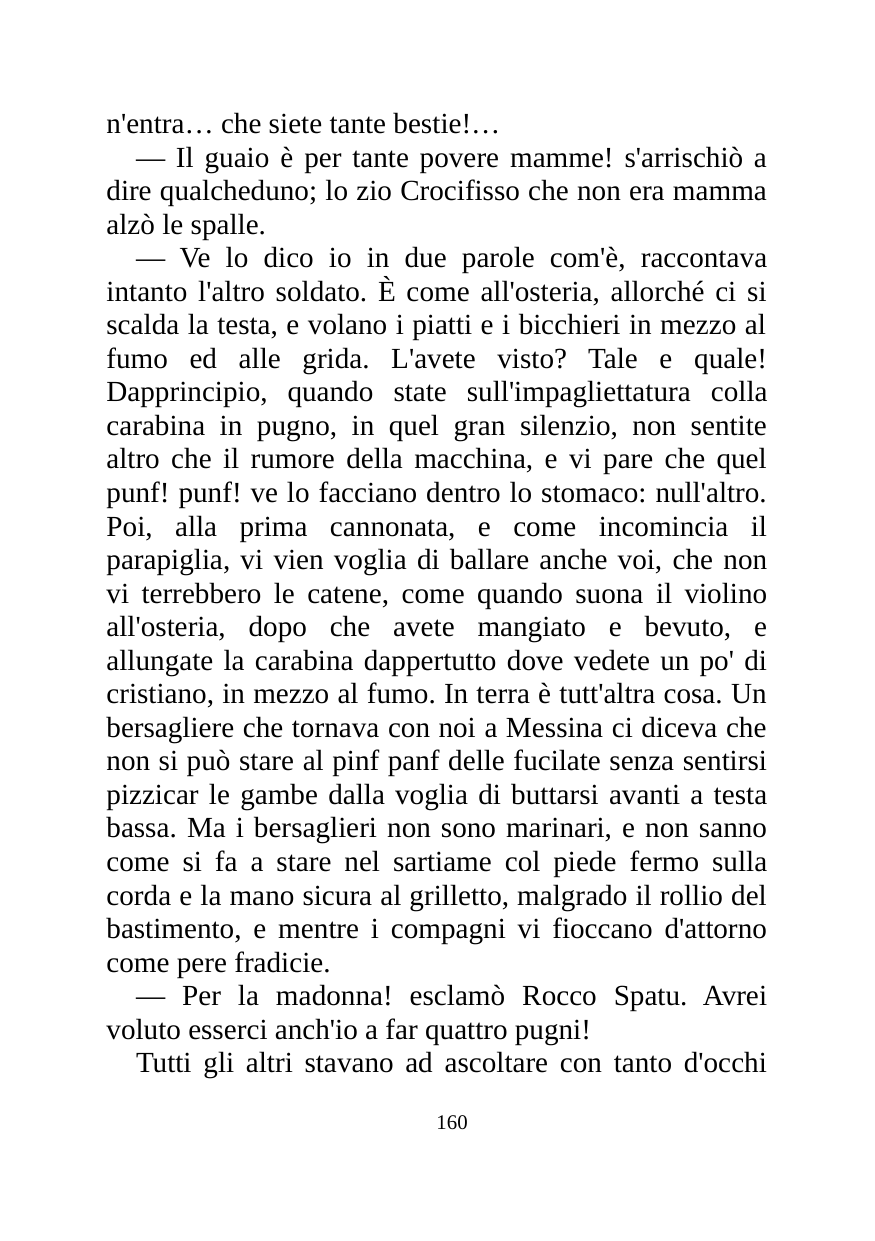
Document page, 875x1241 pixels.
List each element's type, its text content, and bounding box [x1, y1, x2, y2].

text — Ve lo dico io in due parole com'è, raccontava intanto l'altro soldato. È come all'osteria, allorché ci si scalda la testa, e volano i piatti e i bicchieri in mezzo al fumo ed alle grida. L'avete visto? Tale e quale! Dapprincipio, quando state sull'impagliettatura colla carabina in pugno, in quel gran silenzio, non sentite altro che il rumore della macchina, e vi pare che quel punf! punf! ve lo facciano dentro lo stomaco: null'altro. Poi, alla prima cannonata, e come incomincia il parapiglia, vi vien voglia di ballare anche voi, che non vi terrebbero le catene, come quando suona il violino all'osteria, dopo che avete mangiato e bevuto, e allungate la carabina dappertutto dove vedete un po' di cristiano, in mezzo al fumo. In terra è tutt'altra cosa. Un bersagliere che tornava con noi a Messina ci diceva che non si può stare al pinf panf delle fucilate senza sentirsi pizzicar le gambe dalla voglia di buttarsi avanti a testa bassa. Ma i bersaglieri non sono marinari, e non sanno come si fa a stare nel sartiame col piede fermo sulla corda e la mano sicura al grilletto, malgrado il rollio del bastimento, e mentre i compagni vi fioccano d'attorno come pere fradicie. [106, 240, 768, 978]
text n'entra… che siete tante bestie!… [106, 106, 768, 140]
text Tutti gli altri stavano ad ascoltare con tanto d'occhi [106, 1045, 768, 1079]
text — Per la madonna! esclamò Rocco Spatu. Avrei voluto esserci anch'io a far quattro pugni! [106, 978, 768, 1045]
text — Il guaio è per tante povere mamme! s'arrischiò a dire qualcheduno; lo zio Crocifisso che non era mamma alzò le spalle. [106, 140, 768, 240]
